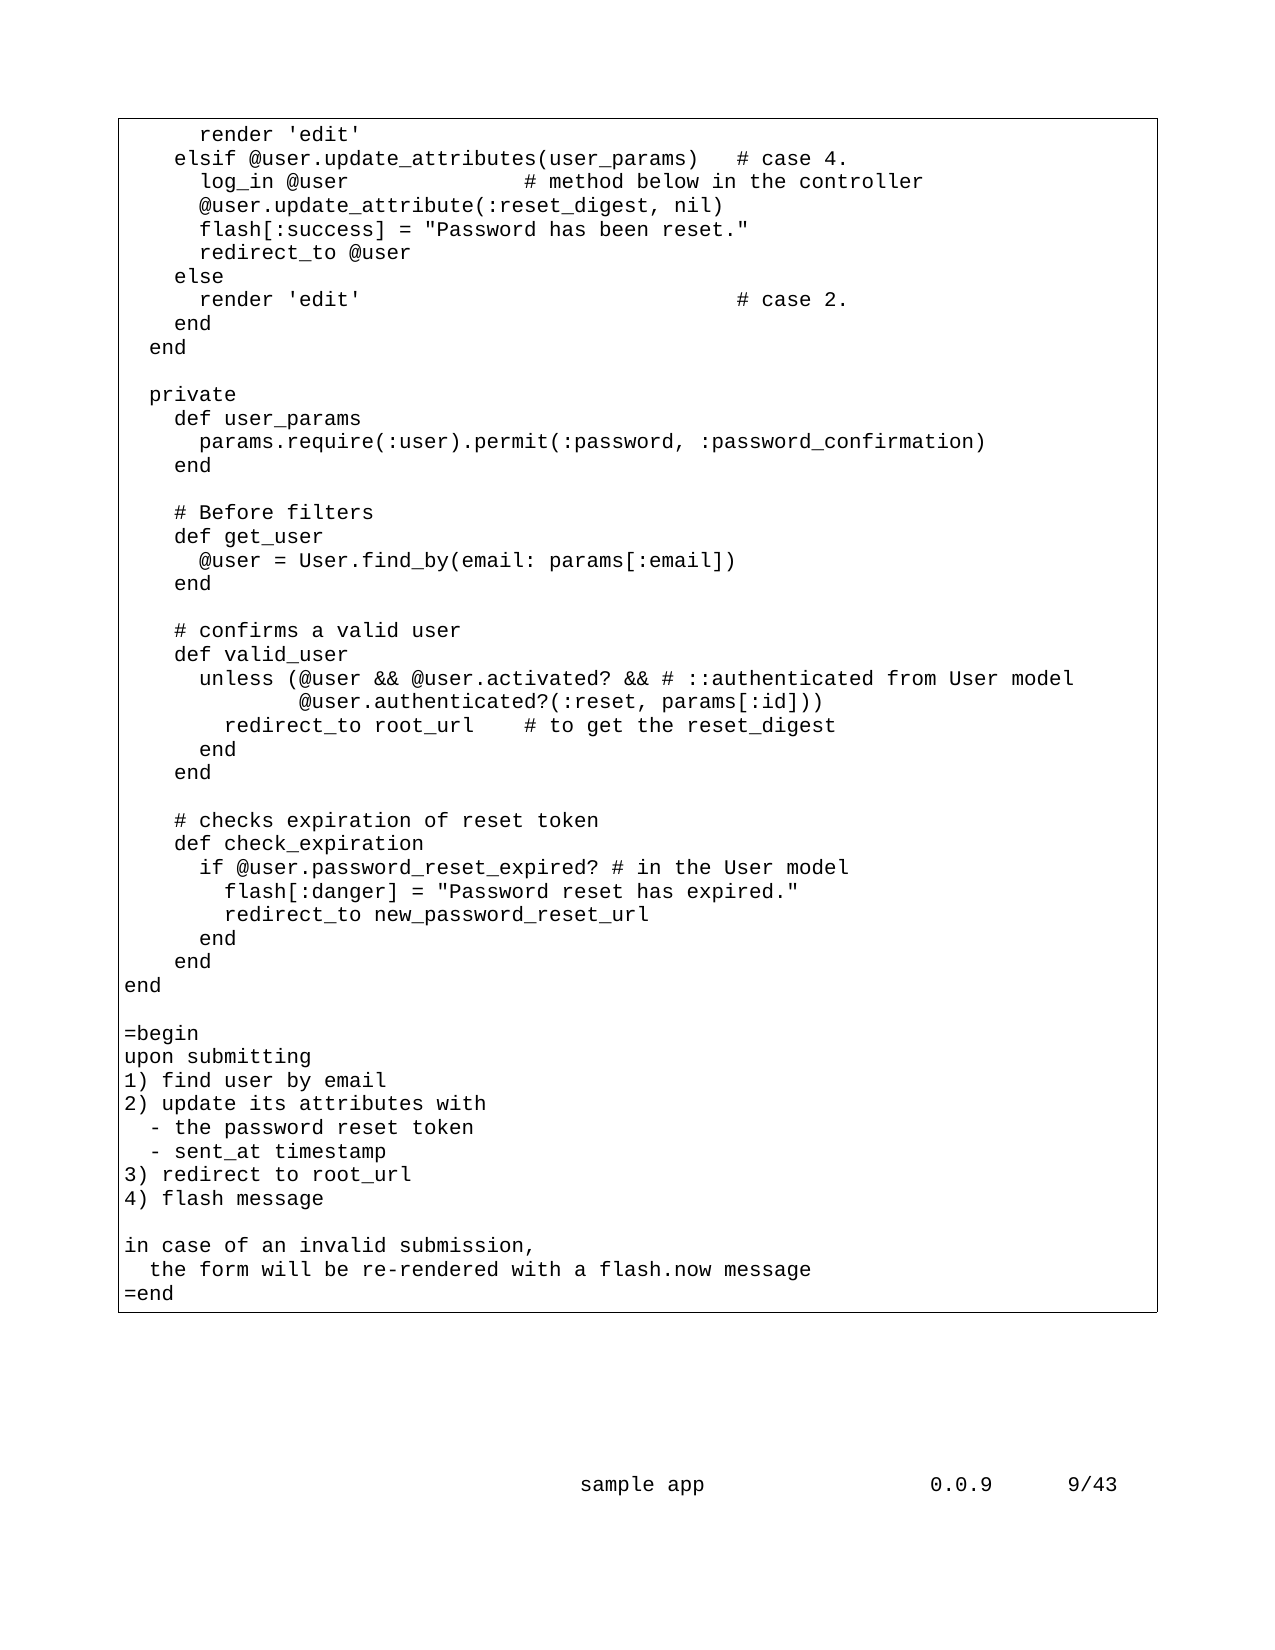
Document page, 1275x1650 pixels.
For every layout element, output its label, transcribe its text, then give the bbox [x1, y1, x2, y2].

table_header render 'edit' elsif @user.update_attributes(user_params) # case 4. log_in @user # method below in the controller @user.update_attribute(:reset_digest, nil) flash[:success] = "Password has been reset." redirect_to @user else render 'edit' # case 2. end end private def user_params params.require(:user).permit(:password, :password_confirmation) end # Before filters def get_user @user = User.find_by(email: params[:email]) end # confirms a valid user def valid_user unless (@user && @user.activated? && # ::authenticated from User model @user.authenticated?(:reset, params[:id])) redirect_to root_url # to get the reset_digest end end # checks expiration of reset token def check_expiration if @user.password_reset_expired? # in the User model flash[:danger] = "Password reset has expired." redirect_to new_password_reset_url end end end =begin upon submitting 1) find user by email 2) update its attributes with - the password reset token - sent_at timestamp 3) redirect to root_url 4) flash message in case of an invalid submission, the form will be re-rendered with a flash.now message =end [119, 119, 1157, 1312]
